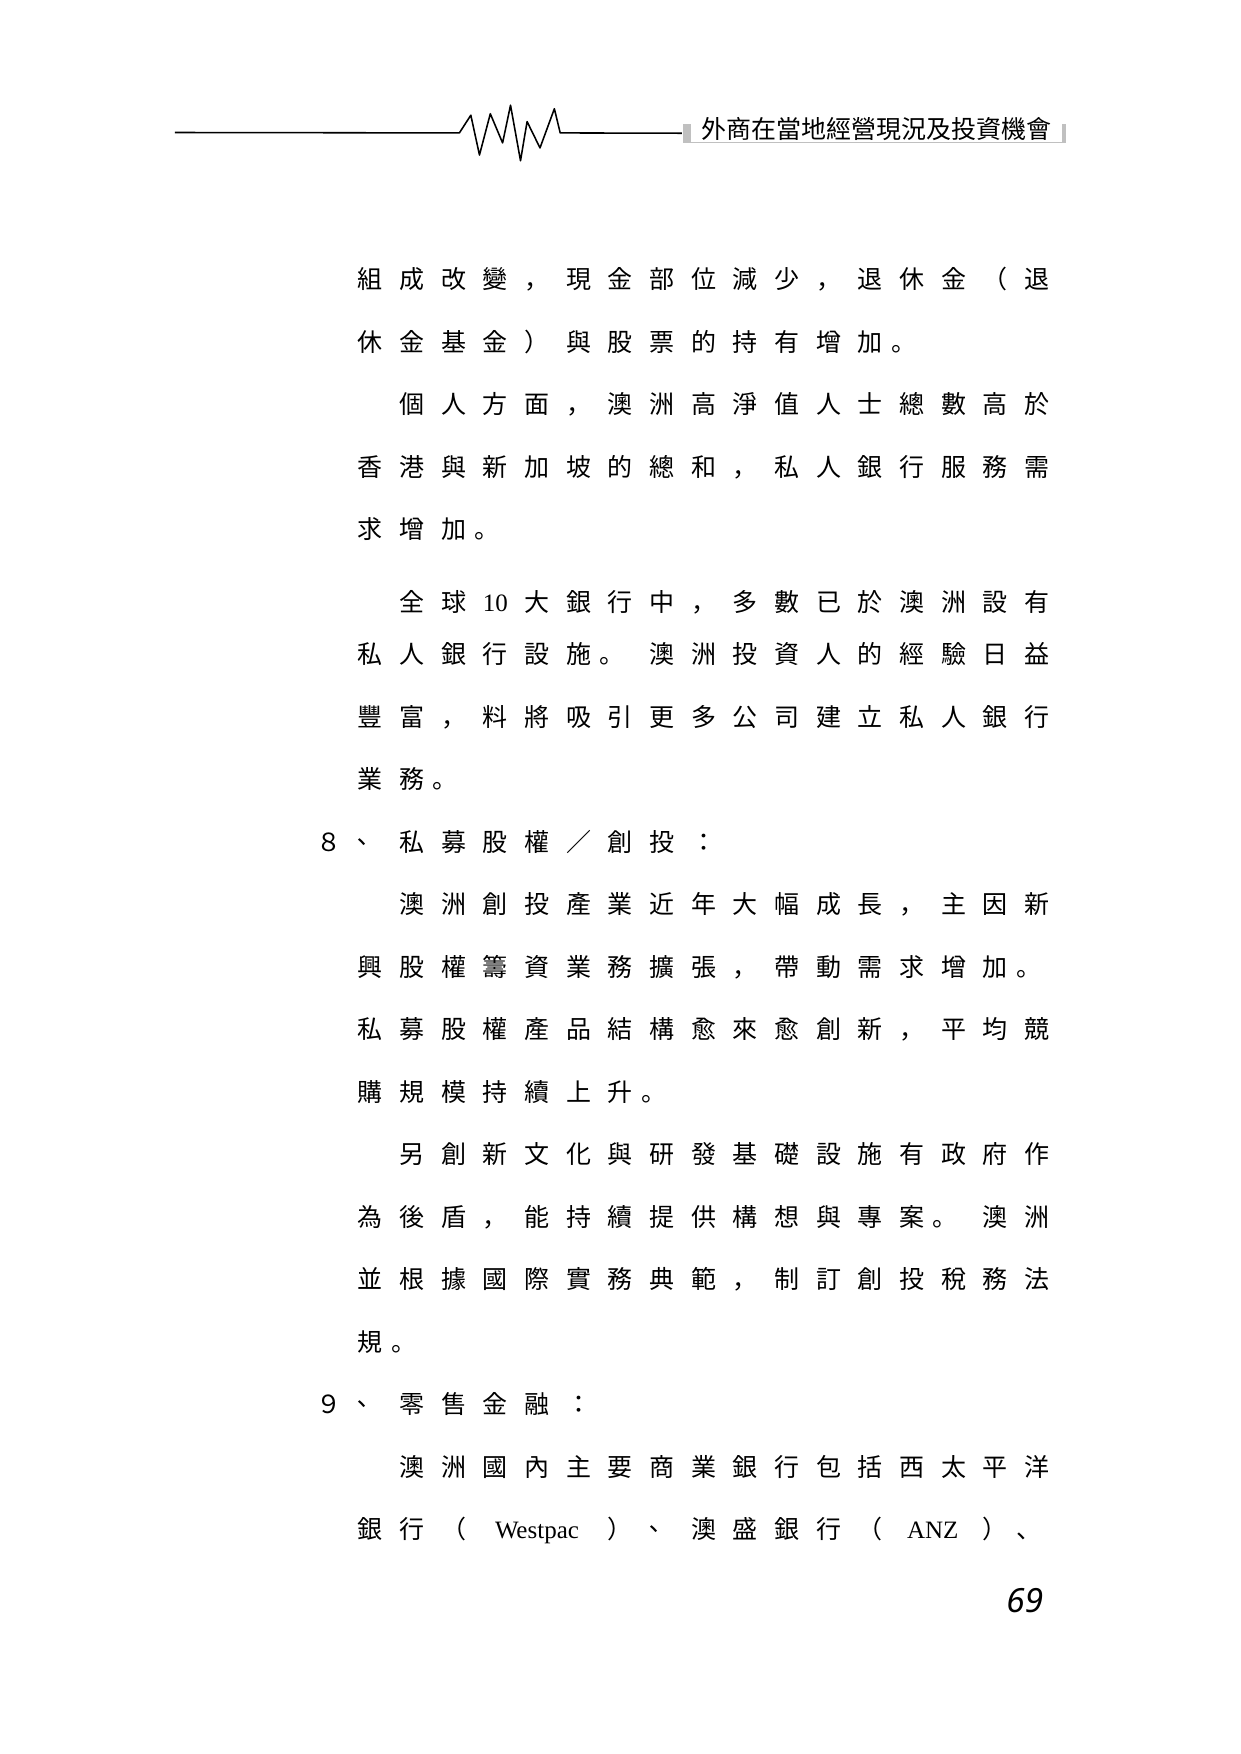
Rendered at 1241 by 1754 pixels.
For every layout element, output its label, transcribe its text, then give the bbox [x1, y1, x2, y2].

subtitle ８、私募股權／創投： [281, 799, 1058, 861]
subtitle 澳洲國內主要商業銀行包括西太平洋銀行（Westpac）、澳盛銀行（ANZ）、 [330, 1424, 1058, 1549]
subtitle 澳洲創投產業近年大幅成長，主因新興股權籌資業務擴張，帶動需求增加。私募股權產品結構愈來愈創新，平均競購規模持續上升。 [330, 861, 1058, 1111]
subtitle 全球10大銀行中，多數已於澳洲設有私人銀行設施。澳洲投資人的經驗日益豐富，料將吸引更多公司建立私人銀行業務。 [330, 549, 1058, 799]
subtitle 另創新文化與研發基礎設施有政府作為後盾，能持續提供構想與專案。澳洲並根據國際實務典範，制訂創投稅務法規。 [330, 1111, 1058, 1361]
subtitle ９、零售金融： [281, 1361, 1058, 1424]
subtitle 組成改變，現金部位減少，退休金（退休金基金）與股票的持有增加。 [330, 236, 1058, 361]
subtitle 個人方面，澳洲高淨值人士總數高於香港與新加坡的總和，私人銀行服務需求增加。 [330, 361, 1058, 549]
